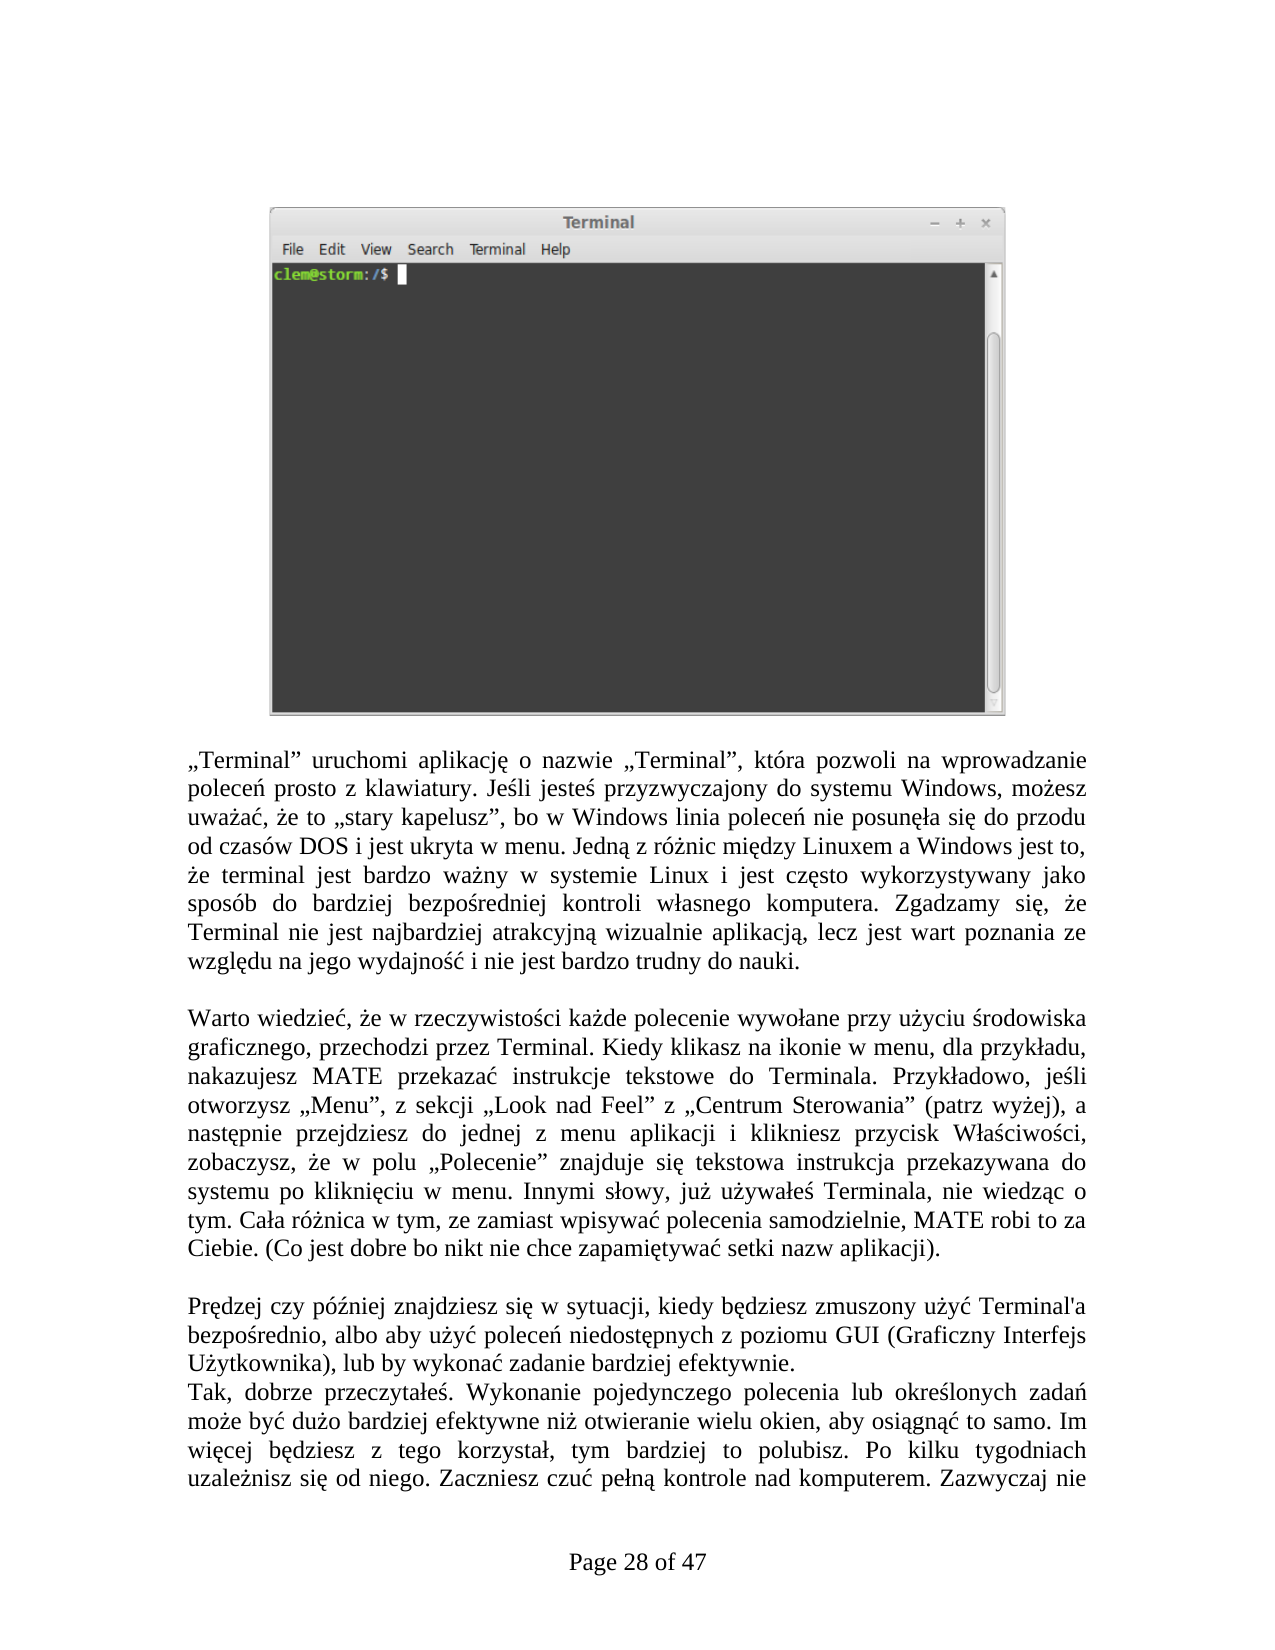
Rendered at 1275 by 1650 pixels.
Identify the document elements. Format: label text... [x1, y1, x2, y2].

text „Terminal” uruchomi aplikację o nazwie „Terminal”, która pozwoli na wprowadzanie poleceń prosto z klawiatury. Jeśli jesteś przyzwyczajony do systemu Windows, możesz uważać, że to „stary kapelusz”, bo w Windows linia poleceń nie posunęła się do przodu od czasów DOS i jest ukryta w menu. Jedną z różnic między Linuxem a Windows jest to, że terminal jest bardzo ważny w systemie Linux i jest często wykorzystywany jako sposób do bardziej bezpośredniej kontroli własnego komputera. Zgadzamy się, że Terminal nie jest najbardziej atrakcyjną wizualnie aplikacją, lecz jest wart poznania ze względu na jego wydajność i nie jest bardzo trudny do nauki. [187, 745, 1087, 975]
picture [269, 207, 1006, 716]
text Warto wiedzieć, że w rzeczywistości każde polecenie wywołane przy użyciu środowiska graficznego, przechodzi przez Terminal. Kiedy klikasz na ikonie w menu, dla przykładu, nakazujesz MATE przekazać instrukcje tekstowe do Terminala. Przykładowo, jeśli otworzysz „Menu”, z sekcji „Look nad Feel” z „Centrum Sterowania” (patrz wyżej), a następnie przejdziesz do jednej z menu aplikacji i klikniesz przycisk Właściwości, zobaczysz, że w polu „Polecenie” znajduje się tekstowa instrukcja przekazywana do systemu po kliknięciu w menu. Innymi słowy, już używałeś Terminala, nie wiedząc o tym. Cała różnica w tym, ze zamiast wpisywać polecenia samodzielnie, MATE robi to za Ciebie. (Co jest dobre bo nikt nie chce zapamiętywać setki nazw aplikacji). [187, 1003, 1087, 1262]
text Prędzej czy później znajdziesz się w sytuacji, kiedy będziesz zmuszony użyć Terminal'a bezpośrednio, albo aby użyć poleceń niedostępnych z poziomu GUI (Graficzny Interfejs Użytkownika), lub by wykonać zadanie bardziej efektywnie. [187, 1291, 1087, 1377]
text Tak, dobrze przeczytałeś. Wykonanie pojedynczego polecenia lub określonych zadań może być dużo bardziej efektywne niż otwieranie wielu okien, aby osiągnąć to samo. Im więcej będziesz z tego korzystał, tym bardziej to polubisz. Po kilku tygodniach uzależnisz się od niego. Zaczniesz czuć pełną kontrole nad komputerem. Zazwyczaj nie [187, 1377, 1087, 1492]
